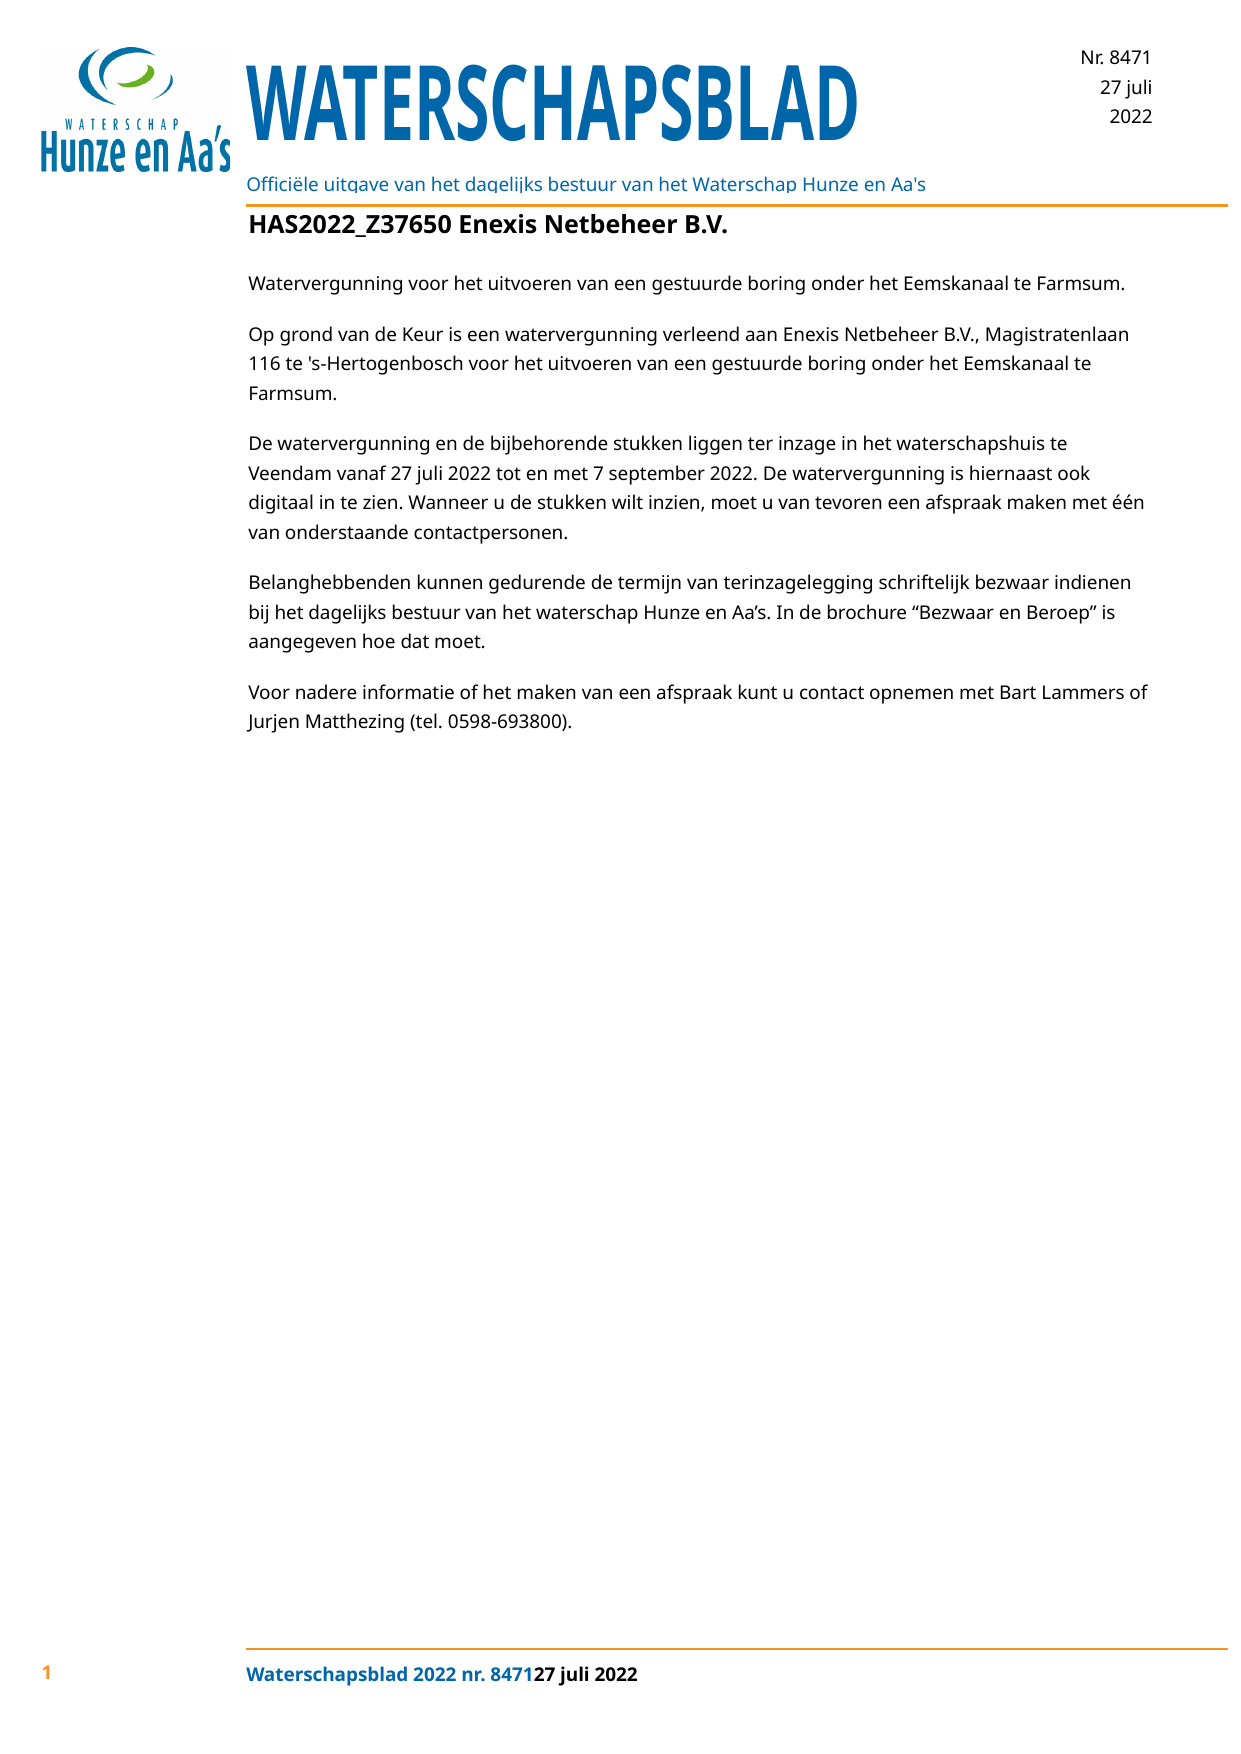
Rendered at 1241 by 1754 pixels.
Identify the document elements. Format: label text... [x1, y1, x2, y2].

picture [183, 163, 191, 172]
picture [41, 47, 231, 172]
text Voor nadere informatie of het maken van een afspraak kunt u contact opnemen met Bart Lammers of Jurjen Matthezing (tel. 0598-693800). [248, 679, 1152, 734]
text Watervergunning voor het uitvoeren van een gestuurde boring onder het Eemskanaal te Farmsum. [248, 270, 1152, 296]
text Belanghebbenden kunnen gedurende de termijn van terinzagelegging schriftelijk bezwaar indienen bij het dagelijks bestuur van het waterschap Hunze en Aa’s. In de brochure “Bezwaar en Beroep” is aangegeven hoe dat moet. [248, 569, 1152, 654]
picture [226, 145, 231, 156]
text HAS2022_Z37650 Enexis Netbeheer B.V. [248, 207, 1152, 241]
text De watervergunning en de bijbehorende stukken liggen ter inzage in het waterschapshuis te Veendam vanaf 27 juli 2022 tot en met 7 september 2022. De watervergunning is hiernaast ook digitaal in te zien. Wanneer u de stukken wilt inzien, moet u van tevoren een afspraak maken met één van onderstaande contactpersonen. [248, 430, 1152, 545]
picture [47, 154, 51, 172]
text Op grond van de Keur is een watervergunning verleend aan Enexis Netbeheer B.V., Magistratenlaan 116 te 's-Hertogenbosch voor het uitvoeren van een gestuurde boring onder het Eemskanaal te Farmsum. [248, 321, 1152, 406]
